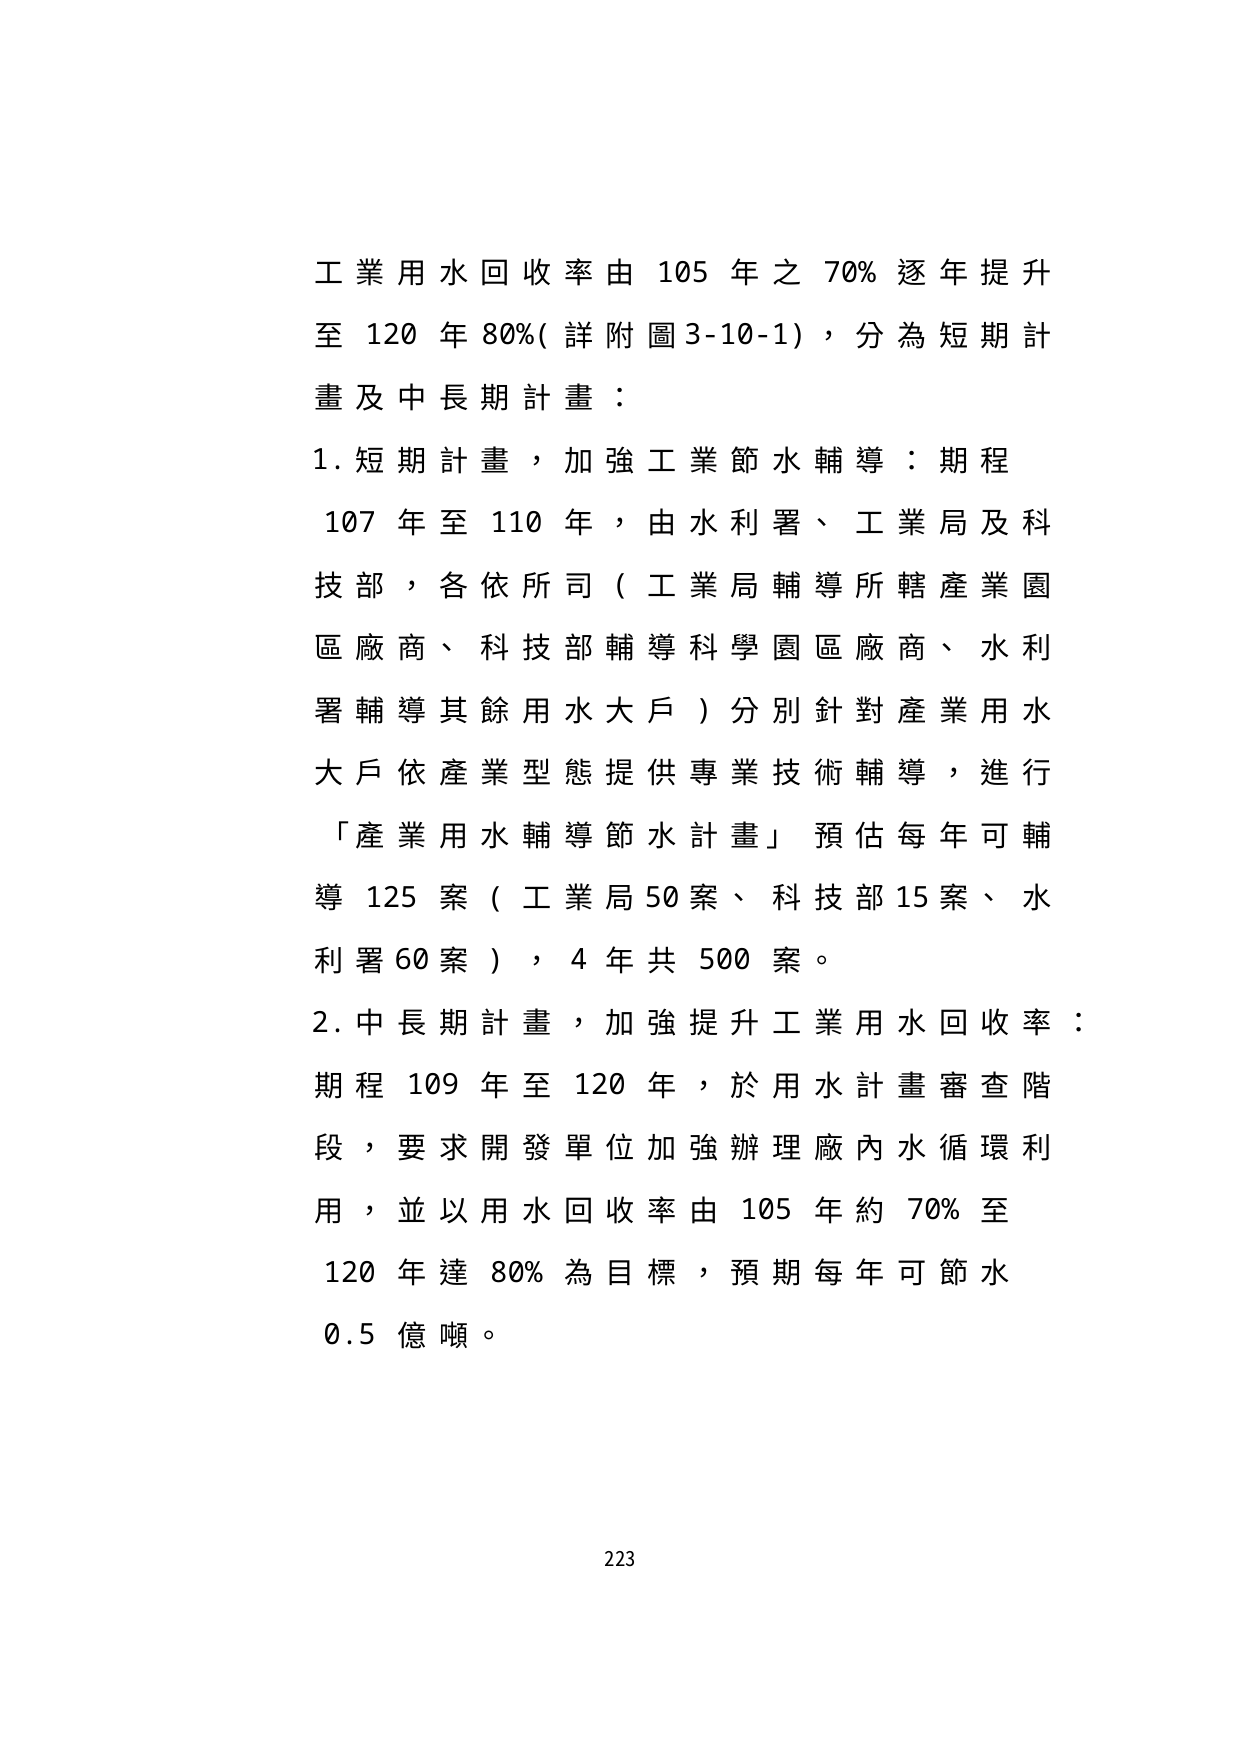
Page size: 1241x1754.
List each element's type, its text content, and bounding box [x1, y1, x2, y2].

text 1.短期計畫，加強工業節水輔導：期程107年至110年，由水利署、工業局及科技部，各依所司(工業局輔導所轄產業園區廠商、科技部輔導科學園區廠商、水利署輔導其餘用水大戶)分別針對產業用水大戶依產業型態提供專業技術輔導，進行「產業用水輔導節水計畫」預估每年可輔導125案(工業局50案、科技部15案、水利署60案)，4年共500案。 [271, 417, 1058, 979]
text 工業用水回收率由105年之70%逐年提升至120年80%(詳附圖3-10-1)，分為短期計畫及中長期計畫： [271, 229, 1058, 417]
text 2.中長期計畫，加強提升工業用水回收率：期程109年至120年，於用水計畫審查階段，要求開發單位加強辦理廠內水循環利用，並以用水回收率由105年約70%至120年達80%為目標，預期每年可節水0.5億噸。 [271, 979, 1058, 1354]
